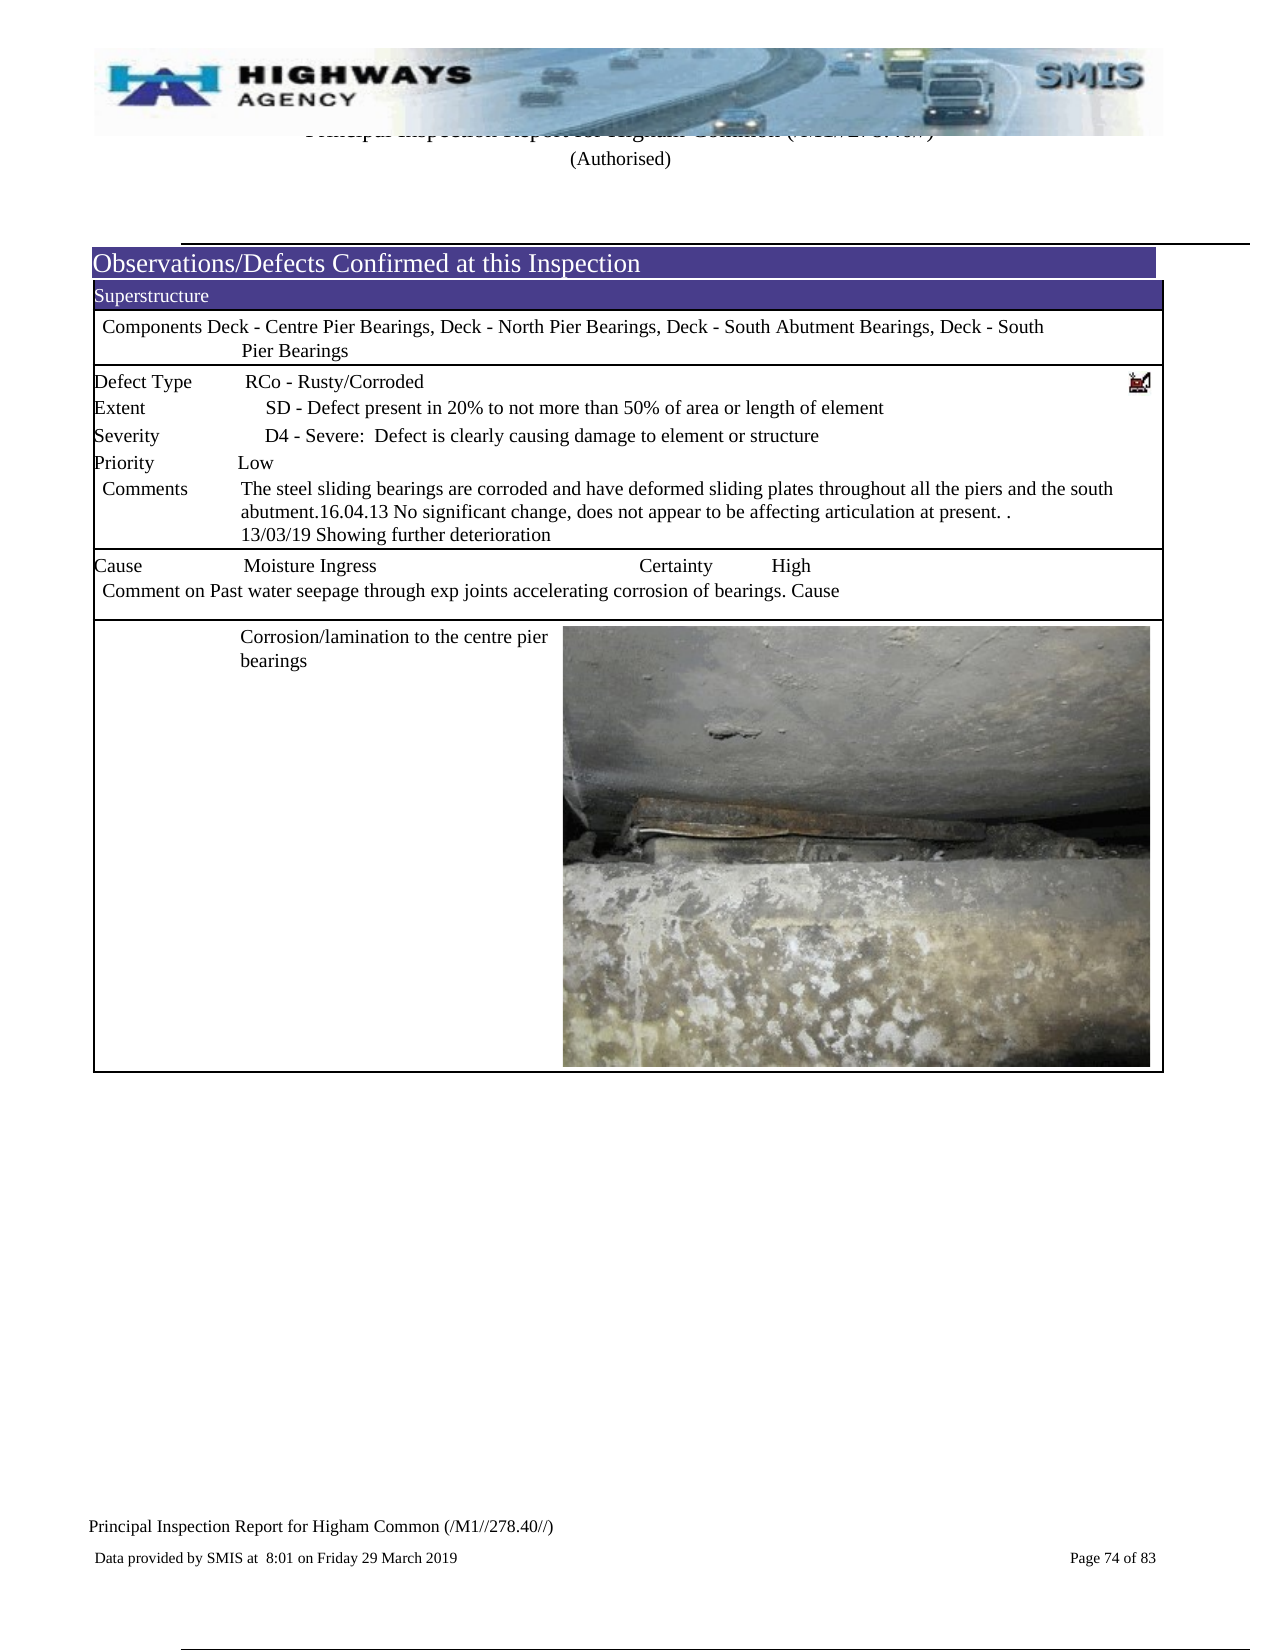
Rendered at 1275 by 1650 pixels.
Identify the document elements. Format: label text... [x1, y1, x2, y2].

table_header Superstructure [95, 280, 1162, 309]
text Observations/Defects Confirmed at this Inspection [92, 247, 1156, 278]
table_cell Corrosion/lamination to the centre pier bearings [95, 621, 1162, 1071]
table_cell Defect Type RCo - Rusty/Corroded Extent SD - Defect present in 20% to not more than 50% of area or length of element Severity D4 - Severe: Defect is clearly causing damage to element or structure Priority Low Comments The steel sliding bearings are corroded and have deformed sliding plates throughout all the piers and the south abutment.16.04.13 No significant change, does not appear to be affecting articulation at present. . 13/03/19 Showing further deterioration [95, 366, 1162, 548]
table_cell Components Deck - Centre Pier Bearings, Deck - North Pier Bearings, Deck - South Abutment Bearings, Deck - South Pier Bearings [95, 311, 1162, 364]
table_cell Cause Moisture Ingress Certainty High Comment on Past water seepage through exp joints accelerating corrosion of bearings. Cause [95, 550, 1162, 618]
